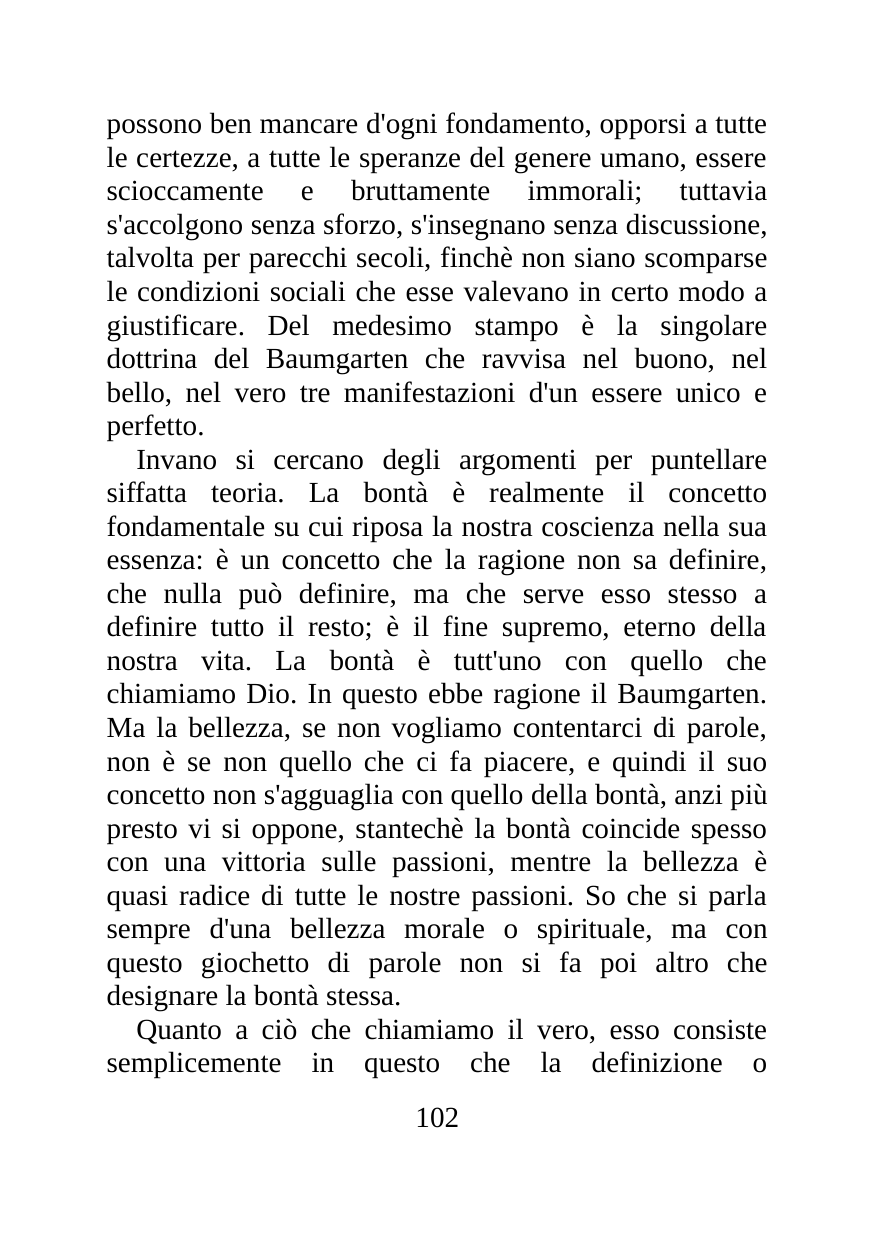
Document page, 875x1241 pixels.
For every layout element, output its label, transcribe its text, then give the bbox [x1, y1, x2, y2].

text Invano si cercano degli argomenti per puntellare siffatta teoria. La bontà è realmente il concetto fondamentale su cui riposa la nostra coscienza nella sua essenza: è un concetto che la ragione non sa definire, che nulla può definire, ma che serve esso stesso a definire tutto il resto; è il fine supremo, eterno della nostra vita. La bontà è tutt'uno con quello che chiamiamo Dio. In questo ebbe ragione il Baumgarten. Ma la bellezza, se non vogliamo contentarci di parole, non è se non quello che ci fa piacere, e quindi il suo concetto non s'agguaglia con quello della bontà, anzi più presto vi si oppone, stantechè la bontà coincide spesso con una vittoria sulle passioni, mentre la bellezza è quasi radice di tutte le nostre passioni. So che si parla sempre d'una bellezza morale o spirituale, ma con questo giochetto di parole non si fa poi altro che designare la bontà stessa. [106, 442, 768, 1012]
text Quanto a ciò che chiamiamo il vero, esso consiste semplicemente in questo che la definizione o [106, 1012, 768, 1079]
text possono ben mancare d'ogni fondamento, opporsi a tutte le certezze, a tutte le speranze del genere umano, essere scioccamente e bruttamente immorali; tuttavia s'accolgono senza sforzo, s'insegnano senza discussione, talvolta per parecchi secoli, finchè non siano scomparse le condizioni sociali che esse valevano in certo modo a giustificare. Del medesimo stampo è la singolare dottrina del Baumgarten che ravvisa nel buono, nel bello, nel vero tre manifestazioni d'un essere unico e perfetto. [106, 106, 768, 442]
